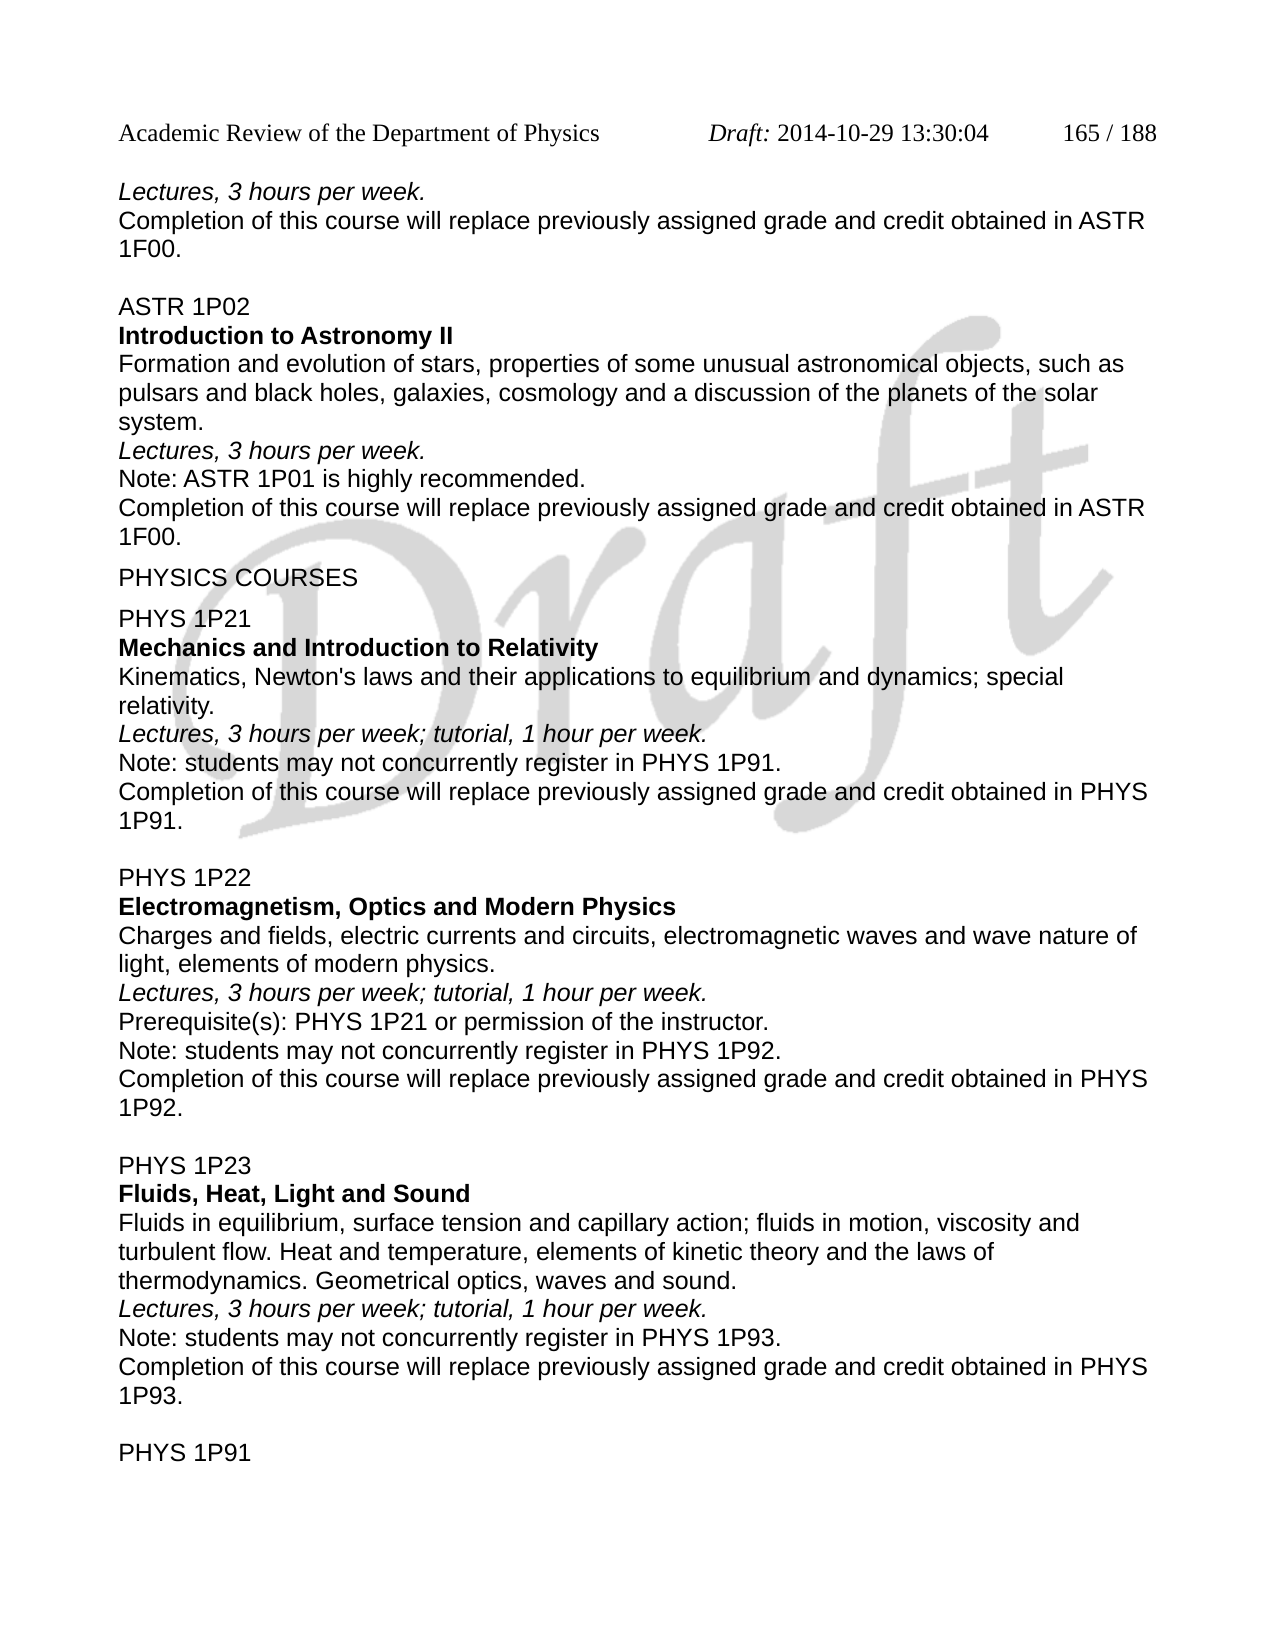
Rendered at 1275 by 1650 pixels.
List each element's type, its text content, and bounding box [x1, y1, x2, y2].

picture [118, 1467, 1157, 1532]
text PHYS 1P21 Mechanics and Introduction to Relativity Kinematics, Newton's laws and their applications to equilibrium and dynamics; special relativity. Lectures, 3 hours per week; tutorial, 1 hour per week. Note: students may not concurrently register in PHYS 1P91. Completion of this course will replace previously assigned grade and credit obtained in PHYS 1P91. PHYS 1P22 Electromagnetism, Optics and Modern Physics Charges and fields, electric currents and circuits, electromagnetic waves and wave nature of light, elements of modern physics. Lectures, 3 hours per week; tutorial, 1 hour per week. Prerequisite(s): PHYS 1P21 or permission of the instructor. Note: students may not concurrently register in PHYS 1P92. Completion of this course will replace previously assigned grade and credit obtained in PHYS 1P92. PHYS 1P23 Fluids, Heat, Light and Sound Fluids in equilibrium, surface tension and capillary action; fluids in motion, viscosity and turbulent flow. Heat and temperature, elements of kinetic theory and the laws of thermodynamics. Geometrical optics, waves and sound. Lectures, 3 hours per week; tutorial, 1 hour per week. Note: students may not concurrently register in PHYS 1P93. Completion of this course will replace previously assigned grade and credit obtained in PHYS 1P93. PHYS 1P91 [118, 604, 1157, 1467]
text PHYSICS COURSES [118, 563, 1157, 592]
text Lectures, 3 hours per week. Completion of this course will replace previously assigned grade and credit obtained in ASTR 1F00. ASTR 1P02 Introduction to Astronomy II Formation and evolution of stars, properties of some unusual astronomical objects, such as pulsars and black holes, galaxies, cosmology and a discussion of the planets of the solar system. Lectures, 3 hours per week. Note: ASTR 1P01 is highly recommended. Completion of this course will replace previously assigned grade and credit obtained in ASTR 1F00. [118, 177, 1157, 551]
picture [118, 118, 1157, 177]
picture [118, 551, 1157, 563]
picture [118, 592, 1157, 604]
